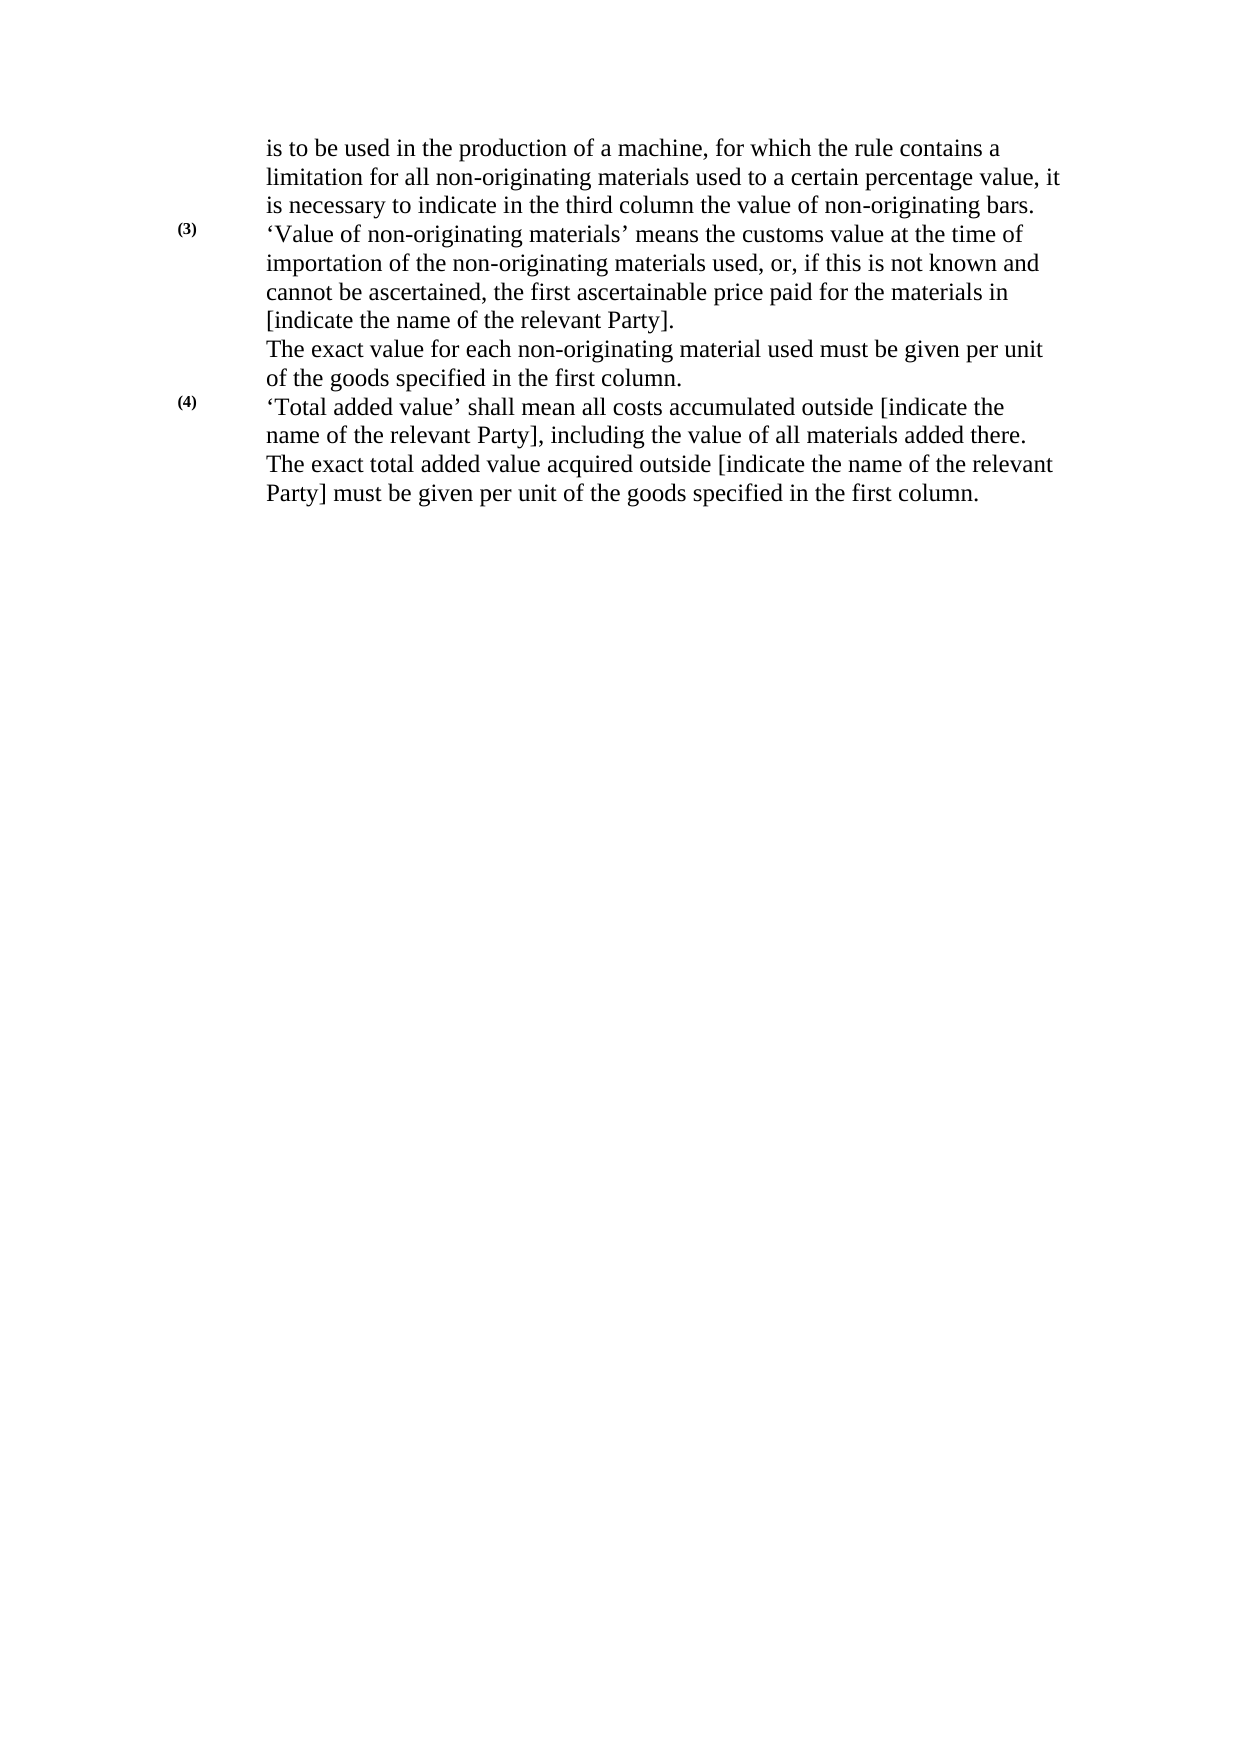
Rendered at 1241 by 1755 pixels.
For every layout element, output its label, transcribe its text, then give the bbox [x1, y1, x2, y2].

text (4) ʻTotal added valueʼ shall mean all costs accumulated outside [indicate the name of the relevant Party], including the value of all materials added there. The exact total added value acquired outside [indicate the name of the relevant Party] must be given per unit of the goods specified in the first column. [177, 392, 1063, 507]
text The exact value for each non-originating material used must be given per unit of the goods specified in the first column. [266, 334, 1063, 392]
text (3) ʻValue of non-originating materialsʼ means the customs value at the time of importation of the non‑originating materials used, or, if this is not known and cannot be ascertained, the first ascertainable price paid for the materials in [indicate the name of the relevant Party]. [177, 219, 1063, 334]
text is to be used in the production of a machine, for which the rule contains a limitation for all non‑originating materials used to a certain percentage value, it is necessary to indicate in the third column the value of non‑originating bars. [266, 133, 1063, 219]
